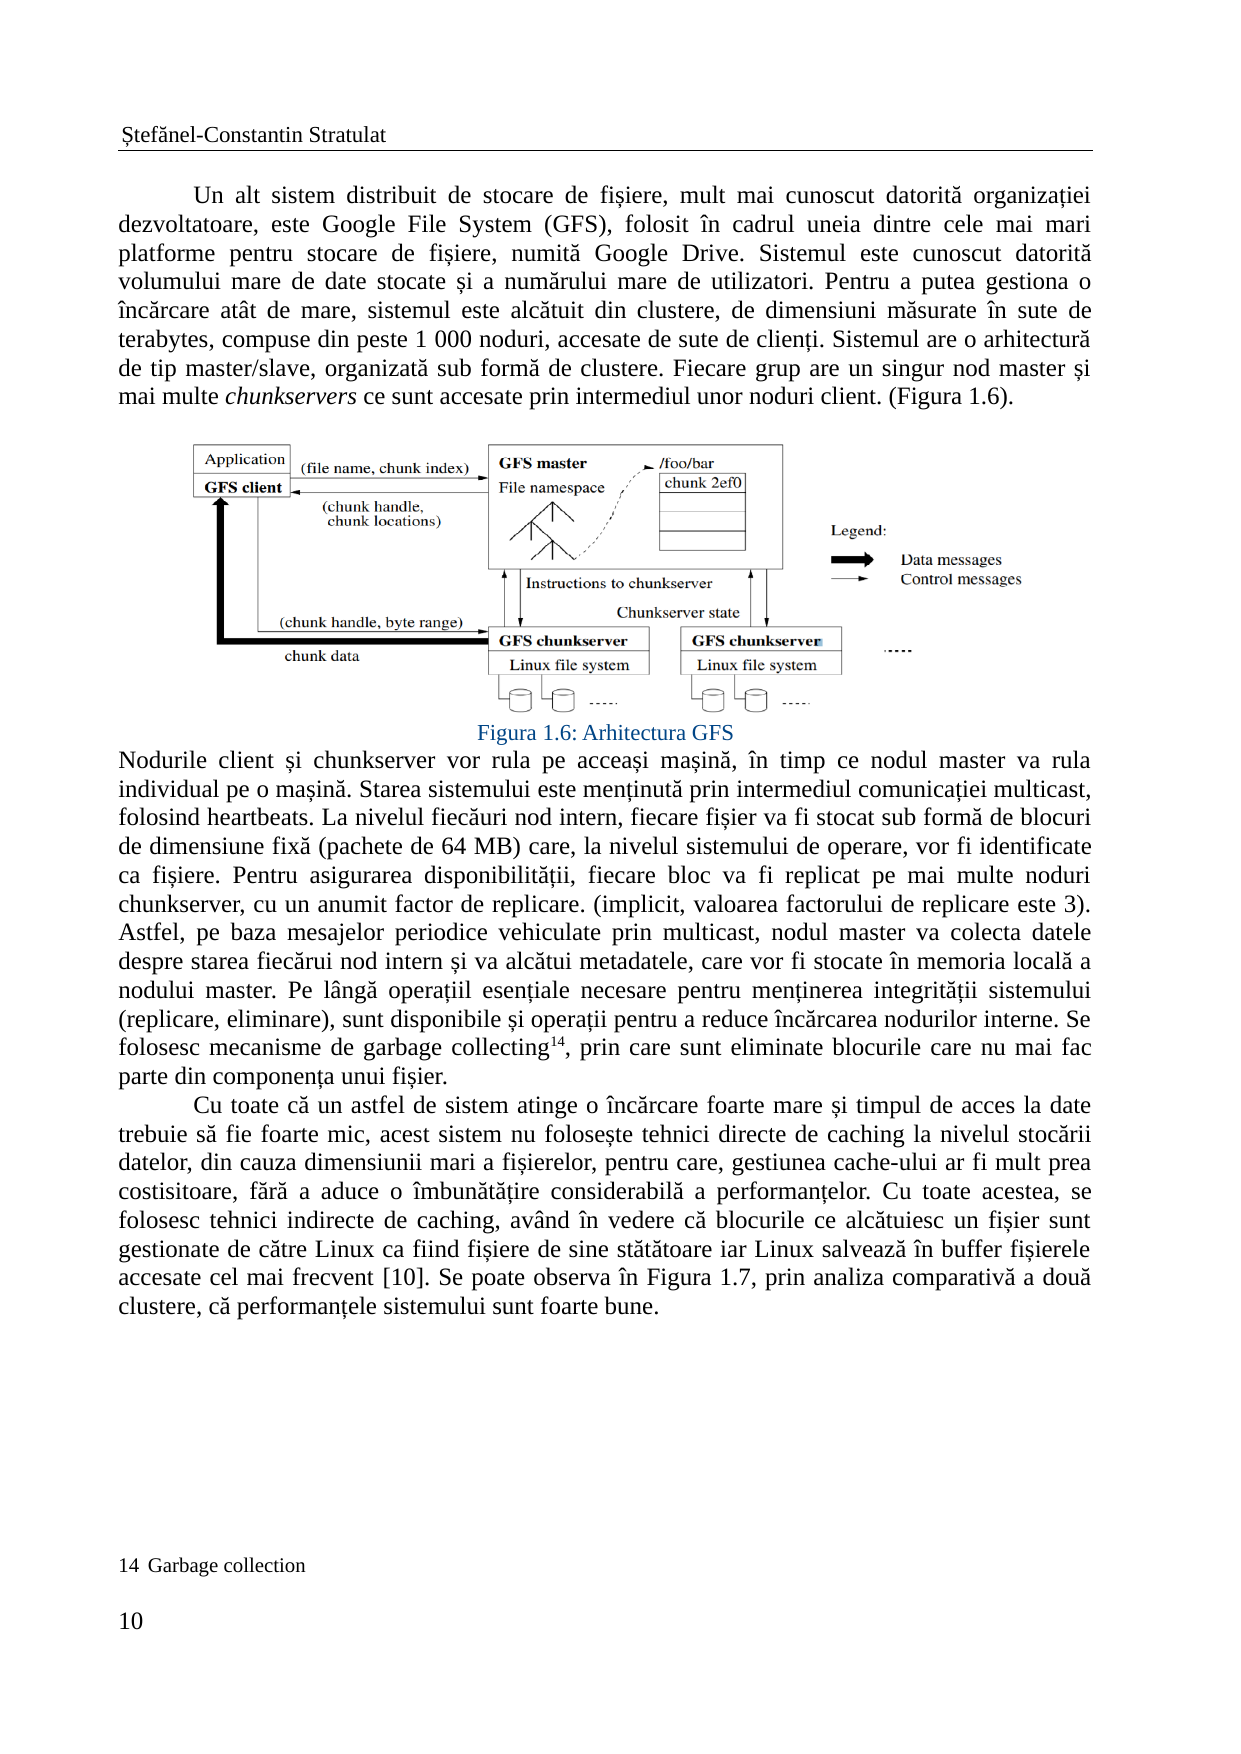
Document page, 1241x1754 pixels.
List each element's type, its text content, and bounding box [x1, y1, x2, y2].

text Nodurile client și chunkserver vor rula pe acceași mașină, în timp ce nodul master va rula individual pe o mașină. Starea sistemului este menținută prin intermediul comunicației multicast, folosind heartbeats. La nivelul fiecăuri nod intern, fiecare fișier va fi stocat sub formă de blocuri de dimensiune fixă (pachete de 64 MB) care, la nivelul sistemului de operare, vor fi identificate ca fișiere. Pentru asigurarea disponibilității, fiecare bloc va fi replicat pe mai multe noduri chunkserver, cu un anumit factor de replicare. (implicit, valoarea factorului de replicare este 3). Astfel, pe baza mesajelor periodice vehiculate prin multicast, nodul master va colecta datele despre starea fiecărui nod intern și va alcătui metadatele, care vor fi stocate în memoria locală a nodului master. Pe lângă operațiil esențiale necesare pentru menținerea integrității sistemului (replicare, eliminare), sunt disponibile și operații pentru a reduce încărcarea nodurilor interne. Se folosesc mecanisme de garbage collecting, prin care sunt eliminate blocurile care nu mai fac parte din componența unui fișier. [118, 410, 1093, 1090]
text Garbage collection [118, 1553, 1093, 1577]
text Figura 1.6: Arhitectura GFS [184, 719, 1027, 745]
picture [183, 410, 1027, 719]
text Cu toate că un astfel de sistem atinge o încărcare foarte mare și timpul de acces la date trebuie să fie foarte mic, acest sistem nu folosește tehnici directe de caching la nivelul stocării datelor, din cauza dimensiunii mari a fișierelor, pentru care, gestiunea cache-ului ar fi mult prea costisitoare, fără a aduce o îmbunătățire considerabilă a performanțelor. Cu toate acestea, se folosesc tehnici indirecte de caching, având în vedere că blocurile ce alcătuiesc un fișier sunt gestionate de către Linux ca fiind fișiere de sine stătătoare iar Linux salvează în buffer fișierele accesate cel mai frecvent [10]. Se poate observa în Figura 1.7, prin analiza comparativă a două clustere, că performanțele sistemului sunt foarte bune. [118, 1090, 1093, 1320]
text Un alt sistem distribuit de stocare de fișiere, mult mai cunoscut datorită organizației dezvoltatoare, este Google File System (GFS), folosit în cadrul uneia dintre cele mai mari platforme pentru stocare de fișiere, numită Google Drive. Sistemul este cunoscut datorită volumului mare de date stocate și a numărului mare de utilizatori. Pentru a putea gestiona o încărcare atât de mare, sistemul este alcătuit din clustere, de dimensiuni măsurate în sute de terabytes, compuse din peste 1 000 noduri, accesate de sute de clienți. Sistemul are o arhitectură de tip master/slave, organizată sub formă de clustere. Fiecare grup are un singur nod master și mai multe chunkservers ce sunt accesate prin intermediul unor noduri client. (Figura 1.6). [118, 180, 1093, 410]
